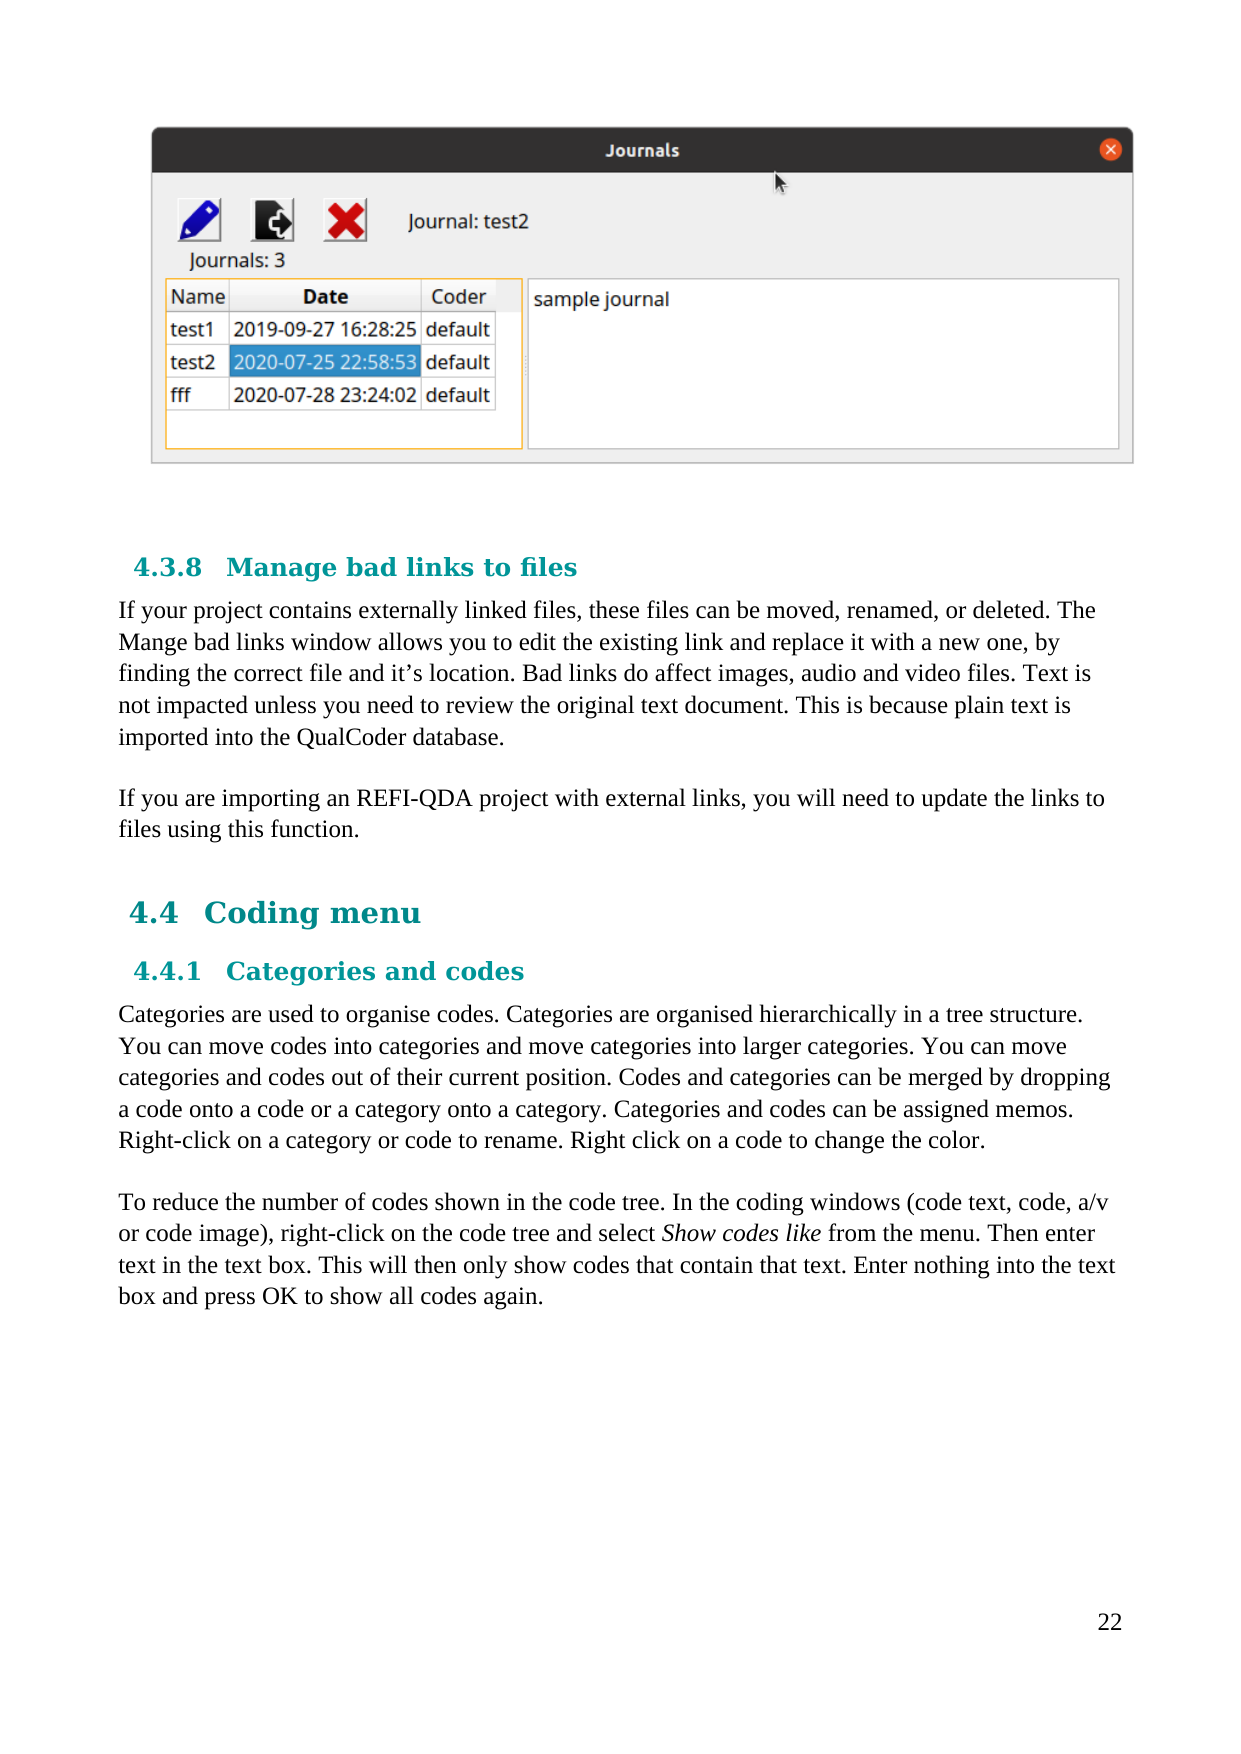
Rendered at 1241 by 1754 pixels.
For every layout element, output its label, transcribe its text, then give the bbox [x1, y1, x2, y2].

text If you are importing an REFI-QDA project with external links, you will need to update the links to files using this function. [118, 783, 1122, 843]
subtitle Manage bad links to files [124, 553, 1122, 583]
subtitle Categories and codes [124, 957, 1122, 987]
subtitle Coding menu [118, 896, 1122, 930]
text Categories are used to organise codes. Categories are organised hierarchically in a tree structure. You can move codes into categories and move categories into larger categories. You can move categories and codes out of their current position. Codes and categories can be merged by dropping a code onto a code or a category onto a category. Categories and codes can be assigned memos. Right-click on a category or code to rename. Right click on a code to change the color. [118, 999, 1122, 1154]
text To reduce the number of codes shown in the code tree. In the coding windows (code text, code, a/v or code image), right-click on the code tree and select Show codes like from the menu. Then enter text in the text box. This will then only show codes that contain that text. Enter nothing into the text box and press OK to show all codes again. [118, 1187, 1122, 1310]
text If your project contains externally linked files, these files can be moved, renamed, or deleted. The Mange bad links window allows you to edit the existing link and replace it with a new one, by finding the correct file and it’s location. Bad links do affect images, audio and video files. Text is not impacted unless you need to review the original text document. This is because plain text is imported into the QualCoder database. [118, 595, 1122, 750]
picture [140, 118, 1145, 475]
